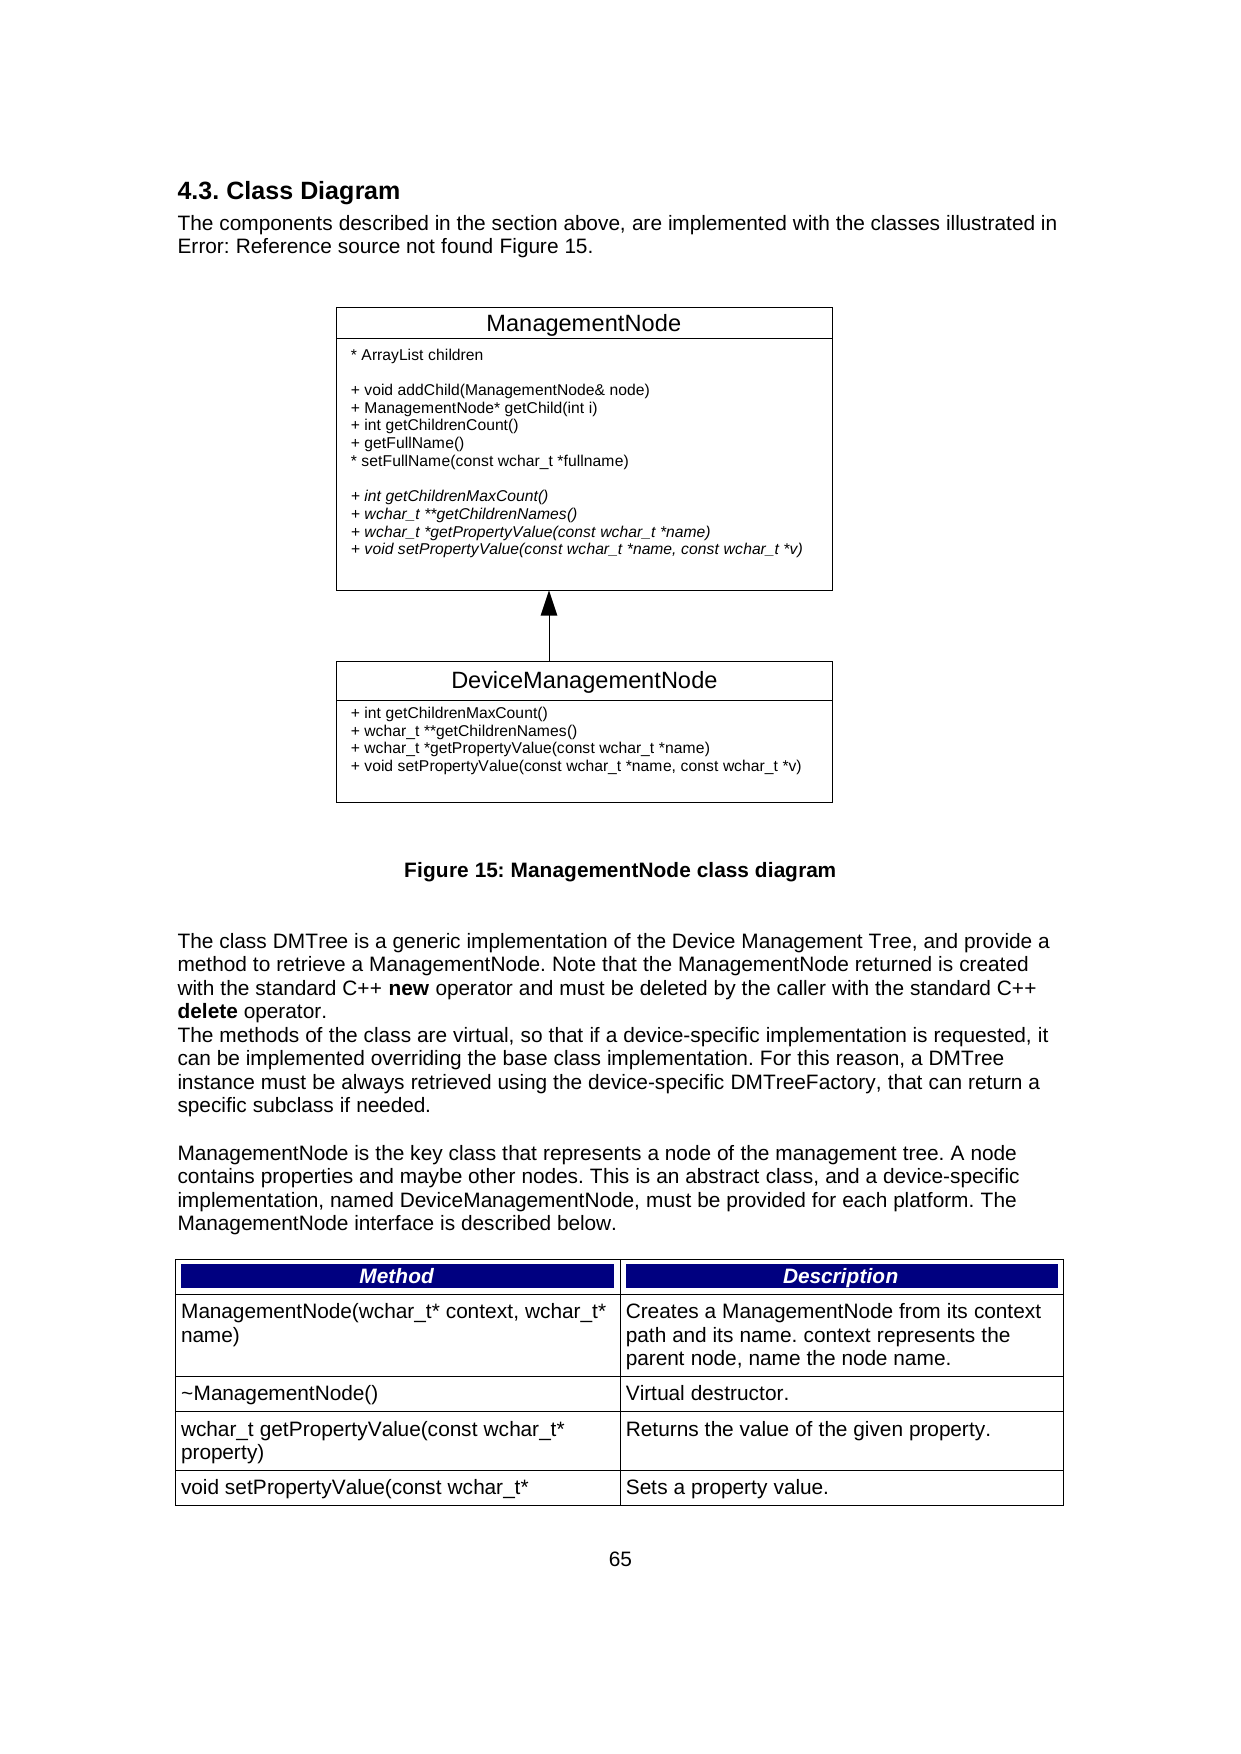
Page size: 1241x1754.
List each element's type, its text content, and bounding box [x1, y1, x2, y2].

table_cell wchar_t getPropertyValue(const wchar_t* property) [176, 1412, 620, 1470]
table_cell ~ManagementNode() [176, 1377, 620, 1411]
table_cell Creates a ManagementNode from its context path and its name. context represents the parent node, name the node name. [621, 1295, 1063, 1376]
table_cell ManagementNode(wchar_t* context, wchar_t* name) [176, 1295, 620, 1376]
table_header Description [621, 1260, 1063, 1294]
table_cell Sets a property value. [621, 1471, 1063, 1505]
text Figure 15: ManagementNode class diagram [297, 326, 944, 882]
subtitle Class Diagram [177, 177, 1063, 205]
text The methods of the class are virtual, so that if a device-specific implementation is requested, it can be implemented overriding the base class implementation. For this reason, a DMTree instance must be always retrieved using the device-specific DMTreeFactory, that can return a specific subclass if needed. [177, 1023, 1063, 1117]
text The components described in the section above, are implemented with the classes illustrated in Figure 15. [177, 211, 1063, 258]
table_cell Virtual destructor. [621, 1377, 1063, 1411]
table_header Method [176, 1260, 620, 1294]
table_cell void setPropertyValue(const wchar_t* [176, 1471, 620, 1505]
table_cell Returns the value of the given property. [621, 1412, 1063, 1470]
text The class DMTree is a generic implementation of the Device Management Tree, and provide a method to retrieve a ManagementNode. Note that the ManagementNode returned is created with the standard C++ new operator and must be deleted by the caller with the standard C++ delete operator. [177, 929, 1063, 1023]
text ManagementNode is the key class that represents a node of the management tree. A node contains properties and maybe other nodes. This is an abstract class, and a device-specific implementation, named DeviceManagementNode, must be provided for each platform. The ManagementNode interface is described below. [177, 1141, 1063, 1235]
